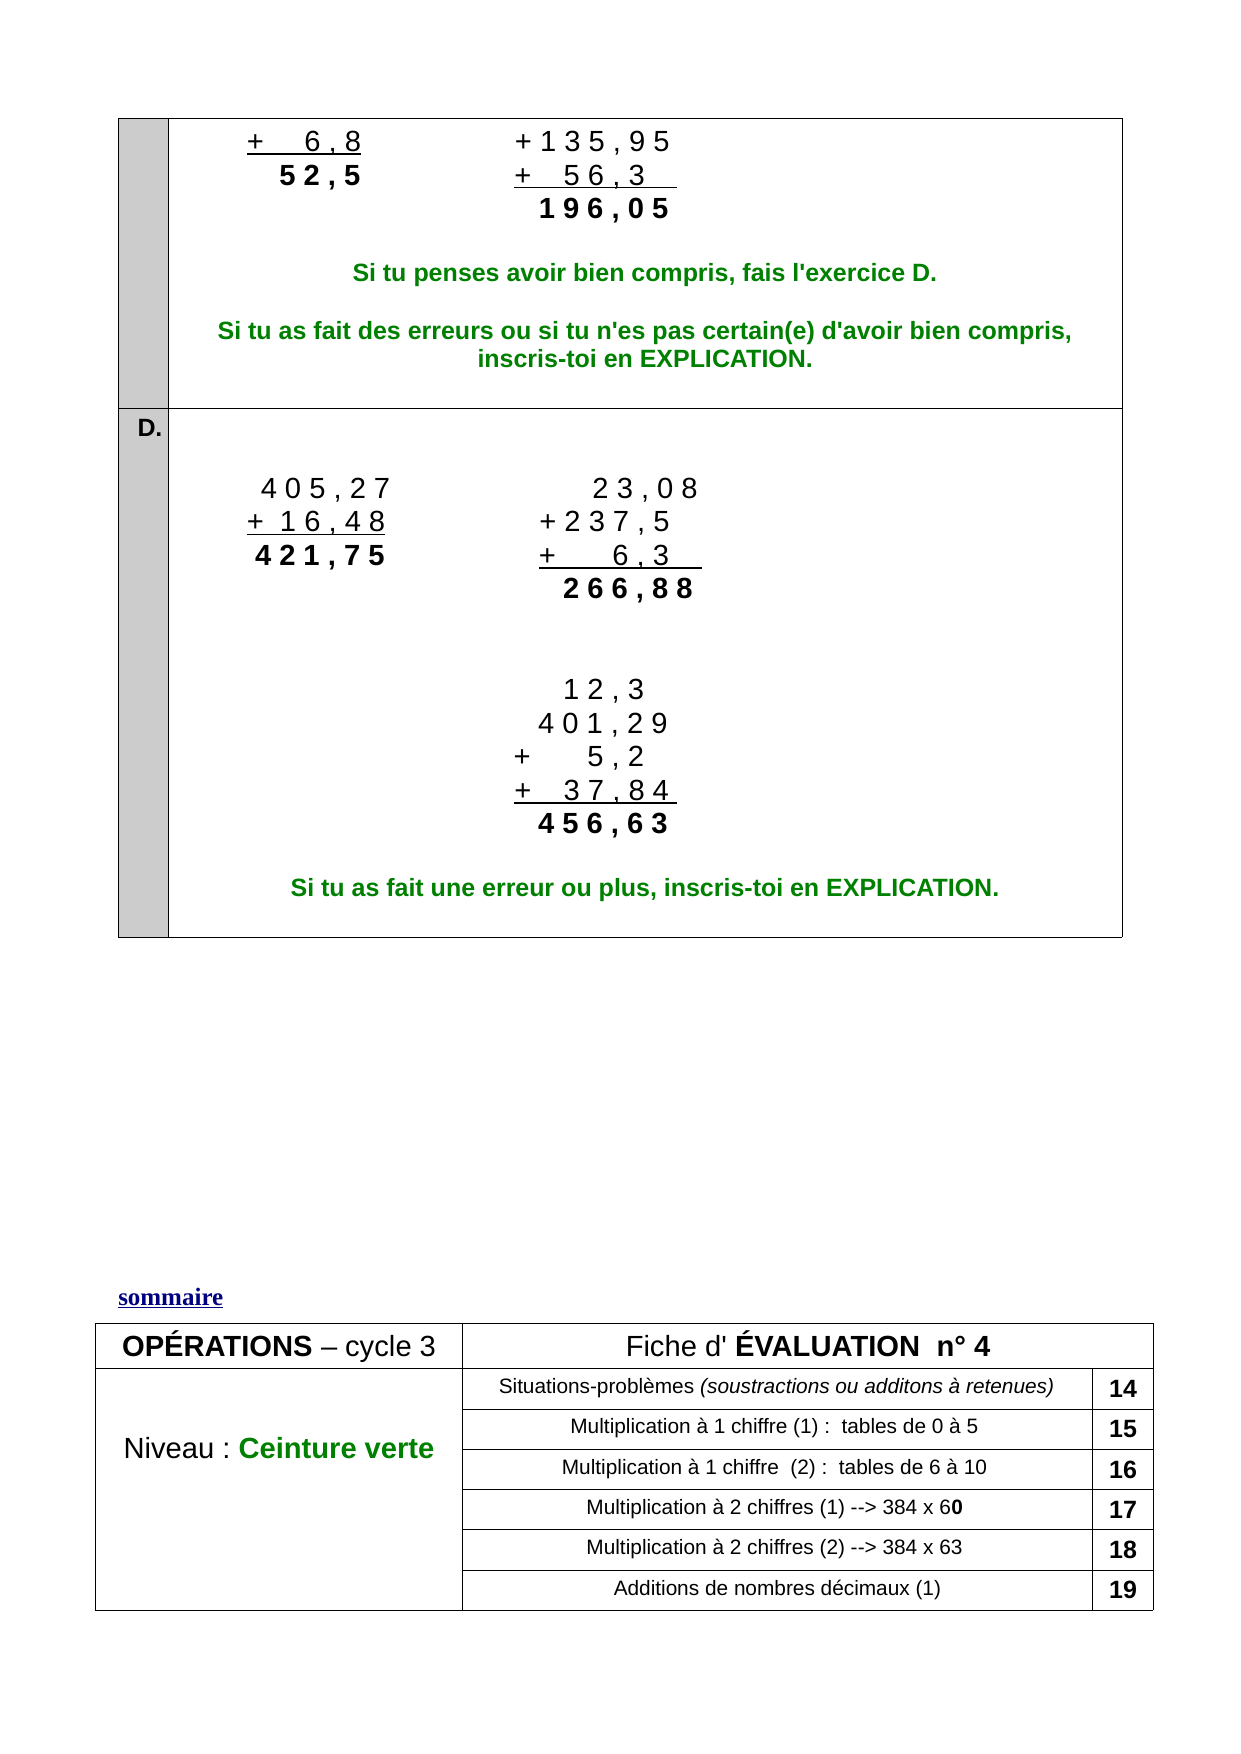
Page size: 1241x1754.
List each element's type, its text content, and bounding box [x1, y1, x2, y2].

table_cell 17 [1093, 1490, 1153, 1529]
table_header [119, 119, 168, 408]
table_cell 18 [1093, 1530, 1153, 1570]
table_cell 15 [1093, 1410, 1153, 1449]
table_cell Multiplication à 1 chiffre (2) : tables de 6 à 10 [463, 1450, 1092, 1489]
table_cell Multiplication à 2 chiffres (1) --> 384 x 60 [463, 1490, 1092, 1529]
table_cell D. [119, 409, 168, 937]
table_header + 6 , 8 + 1 3 5 , 9 5 5 2 , 5 + 5 6 , 3 1 9 6 , 0 5 Si tu penses avoir bien compris, fais l'exercice D. Si tu as fait des erreurs ou si tu n'es pas certain(e) d'avoir bien compris, inscris-toi en EXPLICATION. [169, 119, 1122, 408]
table_header 14 [1093, 1369, 1153, 1408]
table_cell 4 0 5 , 2 7 2 3 , 0 8 + 1 6 , 4 8 + 2 3 7 , 5 4 2 1 , 7 5 + 6 , 3 2 6 6 , 8 8 1 2 , 3 4 0 1 , 2 9 + 5 , 2 + 3 7 , 8 4 4 5 6 , 6 3 Si tu as fait une erreur ou plus, inscris-toi en EXPLICATION. [169, 409, 1122, 937]
table_cell Multiplication à 1 chiffre (1) : tables de 0 à 5 [463, 1410, 1092, 1449]
table_cell Niveau : Ceinture verte [96, 1369, 462, 1610]
table_cell Multiplication à 2 chiffres (2) --> 384 x 63 [463, 1530, 1092, 1570]
text sommaire [118, 1282, 1122, 1311]
table_cell Additions de nombres décimaux (1) [463, 1571, 1092, 1610]
table_header Situations-problèmes (soustractions ou additons à retenues) [463, 1369, 1092, 1408]
table_header opérations – cycle 3 [96, 1324, 462, 1368]
table_header Fiche d' évaluation n° 4 [463, 1324, 1153, 1368]
table_cell 19 [1093, 1571, 1153, 1610]
table_cell 16 [1093, 1450, 1153, 1489]
